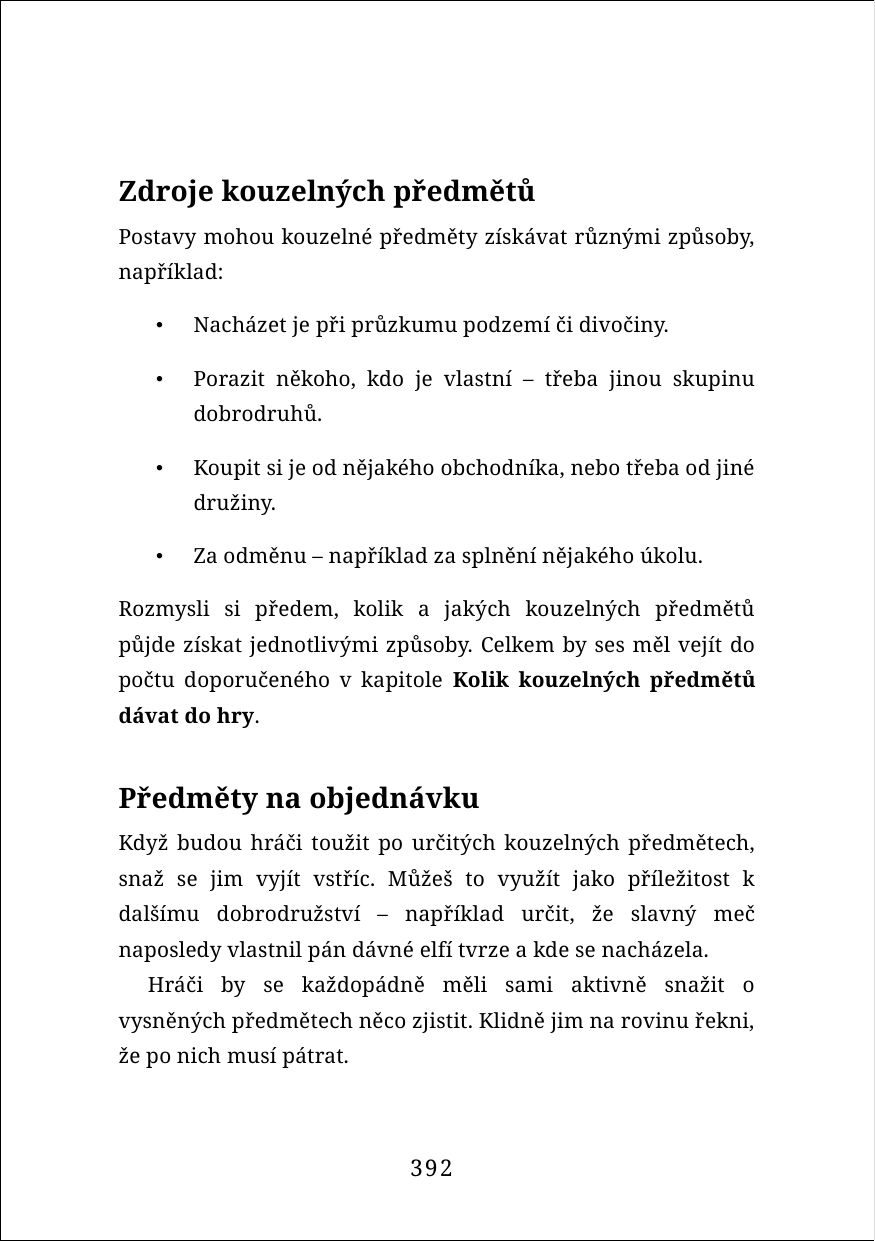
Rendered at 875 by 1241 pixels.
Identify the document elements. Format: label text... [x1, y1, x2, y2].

list Koupit si je od nějakého obchodníka, nebo třeba od jiné družiny. [156, 453, 756, 517]
text Postavy mohou kouzelné předměty získávat různými způsoby, například: [118, 222, 756, 286]
text Rozmysli si předem, kolik a jakých kouzelných předmětů půjde získat jednotlivými způsoby. Celkem by ses měl vejít do počtu doporučeného v kapitole Kolik kouzelných předmětů dávat do hry. [118, 594, 756, 729]
list Porazit někoho, kdo je vlastní – třeba jinou skupinu dobrodruhů. [156, 364, 756, 428]
list Za odměnu – například za splnění nějakého úkolu. [156, 541, 756, 570]
subtitle Předměty na objednávku [118, 778, 756, 816]
text Když budou hráči toužit po určitých kouzelných předmětech, snaž se jim vyjít vstříc. Můžeš to využít jako příležitost k dalšímu dobrodružství – například určit, že slavný meč naposledy vlastnil pán dávné elfí tvrze a kde se nacházela. Hráči by se každopádně měli sami aktivně snažit o vysněných předmětech něco zjistit. Klidně jim na rovinu řekni, že po nich musí pátrat. [118, 828, 756, 1070]
subtitle Zdroje kouzelných předmětů [118, 172, 756, 210]
list Nacházet je při průzkumu podzemí či divočiny. [156, 311, 756, 339]
